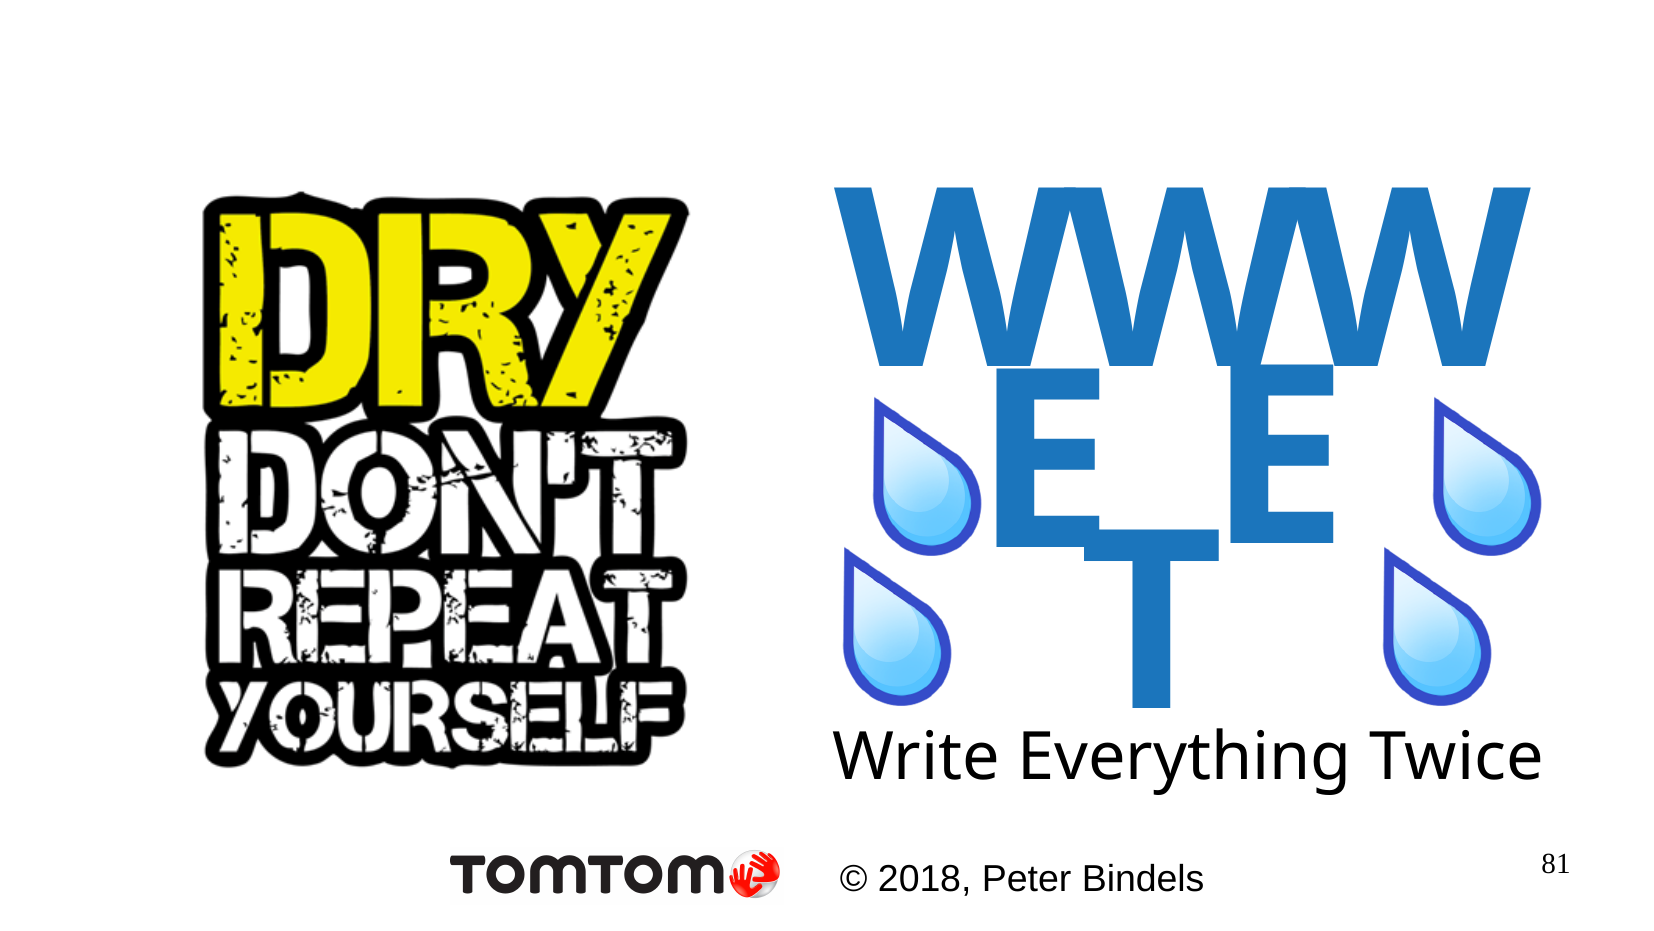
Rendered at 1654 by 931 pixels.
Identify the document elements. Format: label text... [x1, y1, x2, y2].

picture [810, 392, 1006, 723]
text_box W [1275, 92, 1565, 456]
text_box E [960, 272, 1065, 637]
picture [450, 847, 784, 905]
text_box E [1194, 268, 1381, 633]
picture [1350, 392, 1565, 723]
text_box Write Everything Twice [817, 700, 1593, 809]
text_box W [820, 92, 1050, 456]
text_box W [1050, 92, 1275, 456]
picture [134, 134, 756, 823]
text_box T [1065, 456, 1269, 798]
